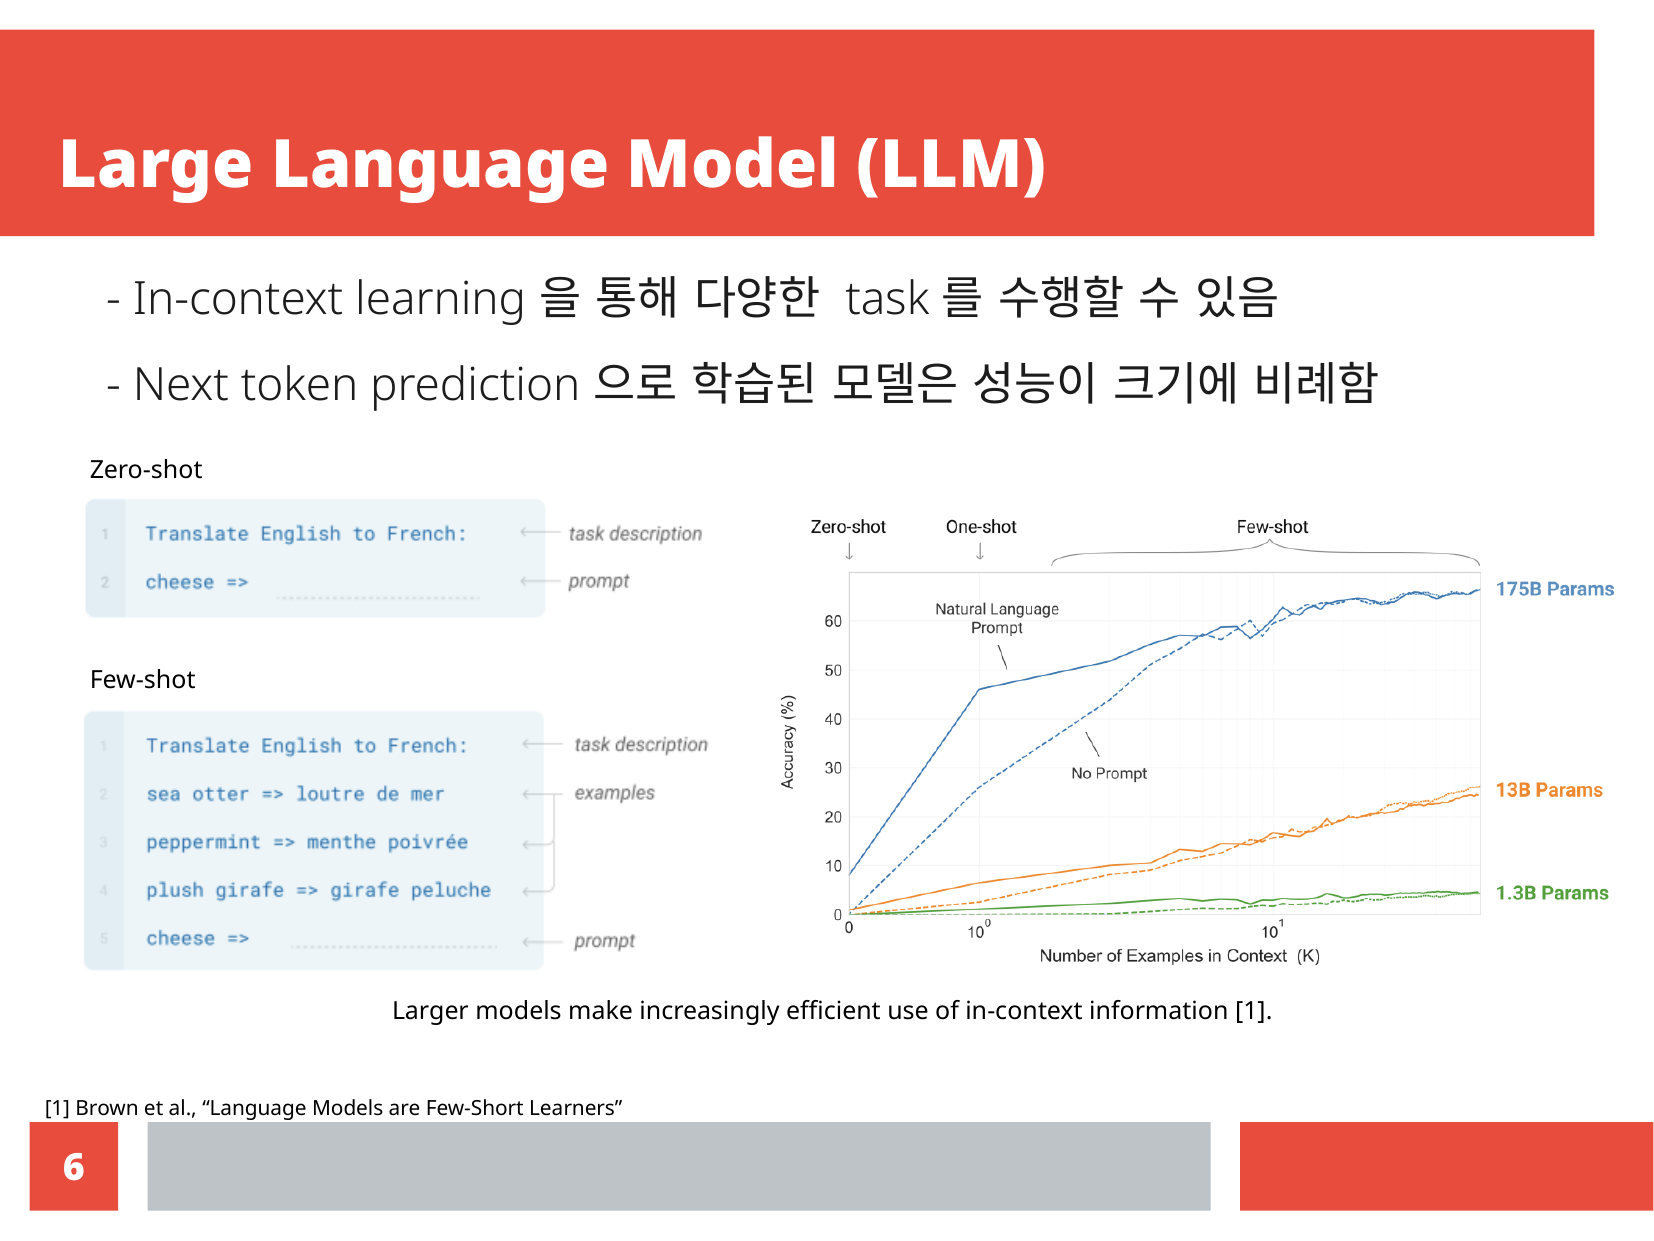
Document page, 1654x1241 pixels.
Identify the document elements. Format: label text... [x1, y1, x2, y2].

picture [75, 701, 724, 985]
picture [765, 493, 1621, 970]
title Large Language Model (LLM) [59, 59, 1595, 207]
text_box Larger models make increasingly efficient use of in-context information [1]. [345, 985, 1321, 1052]
text_box [1] Brown et al., “Language Models are Few-Short Learners” [30, 1057, 1621, 1134]
list - In-context learning을 통해 다양한 task를 수행할 수 있음 - Next token prediction으로 학습된 모델은 성능이 크기에 비례함 [59, 265, 1565, 1034]
text_box Zero-shot [75, 444, 571, 489]
text_box Few-shot [75, 654, 721, 720]
picture [75, 489, 716, 629]
